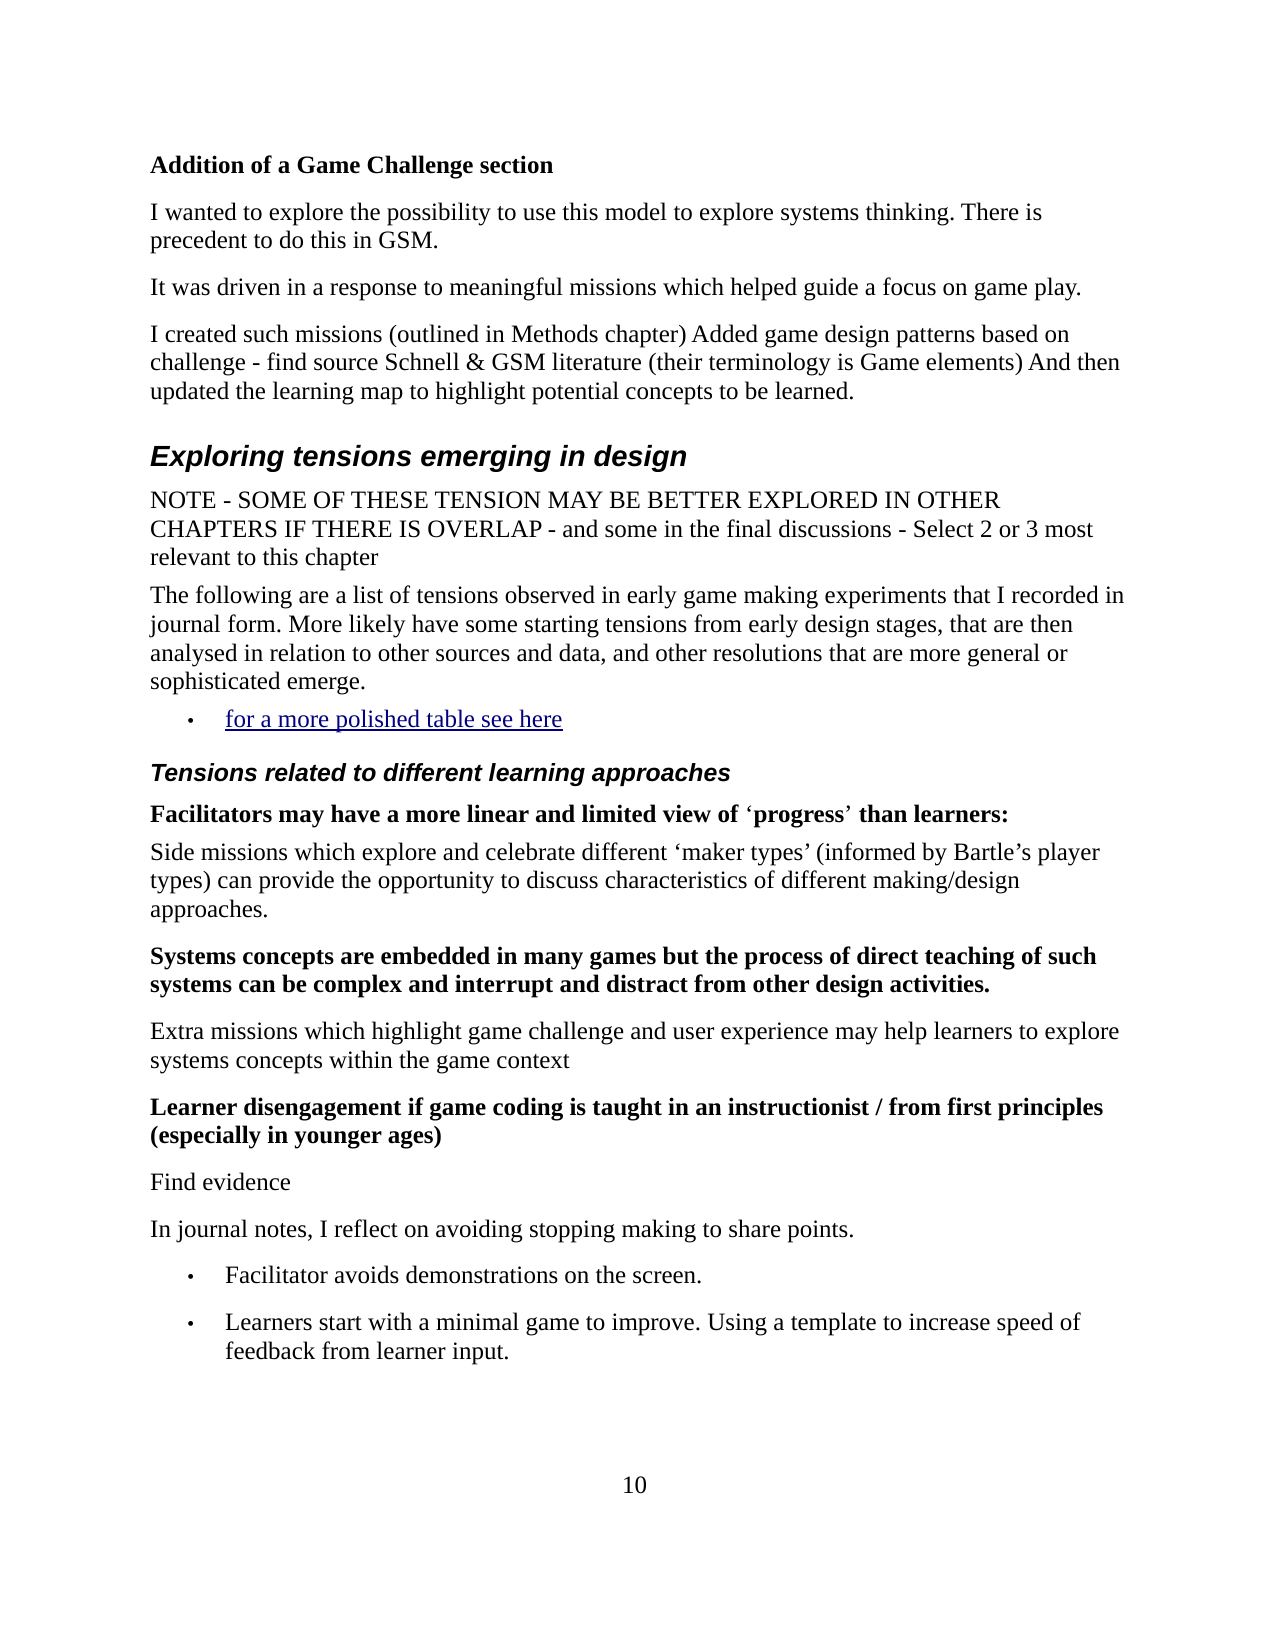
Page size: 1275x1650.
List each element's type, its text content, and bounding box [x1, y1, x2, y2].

text Facilitators may have a more linear and limited view of ‘progress’ than learners: [150, 799, 1125, 828]
text In journal notes, I reflect on avoiding stopping making to share points. [150, 1214, 1125, 1242]
text The following are a list of tensions observed in early game making experiments that I recorded in journal form. More likely have some starting tensions from early design stages, that are then analysed in relation to other sources and data, and other resolutions that are more general or sophisticated emerge. [150, 580, 1125, 695]
list Facilitator avoids demonstrations on the screen. [187, 1260, 1125, 1289]
subtitle Tensions related to different learning approaches [150, 758, 1125, 786]
subtitle Exploring tensions emerging in design [150, 439, 1125, 472]
text Side missions which explore and celebrate different ‘maker types’ (informed by Bartle’s player types) can provide the opportunity to discuss characteristics of different making/design approaches. [150, 837, 1125, 923]
text It was driven in a response to meaningful missions which helped guide a focus on game play. [150, 272, 1125, 301]
text Learner disengagement if game coding is taught in an instructionist / from first principles (especially in younger ages) [150, 1092, 1125, 1149]
text Systems concepts are embedded in many games but the process of direct teaching of such systems can be complex and interrupt and distract from other design activities. [150, 941, 1125, 998]
list Learners start with a minimal game to improve. Using a template to increase speed of feedback from learner input. [187, 1307, 1125, 1364]
text Addition of a Game Challenge section [150, 150, 1125, 179]
text Find evidence [150, 1167, 1125, 1196]
text I created such missions (outlined in Methods chapter) Added game design patterns based on challenge - find source Schnell & GSM literature (their terminology is Game elements) And then updated the learning map to highlight potential concepts to be learned. [150, 319, 1125, 405]
text Extra missions which highlight game challenge and user experience may help learners to explore systems concepts within the game context [150, 1016, 1125, 1074]
text I wanted to explore the possibility to use this model to explore systems thinking. There is precedent to do this in GSM. [150, 197, 1125, 254]
text NOTE - SOME OF THESE TENSION MAY BE BETTER EXPLORED IN OTHER CHAPTERS IF THERE IS OVERLAP - and some in the final discussions - Select 2 or 3 most relevant to this chapter [150, 485, 1125, 571]
list for a more polished table see here [187, 704, 1125, 733]
